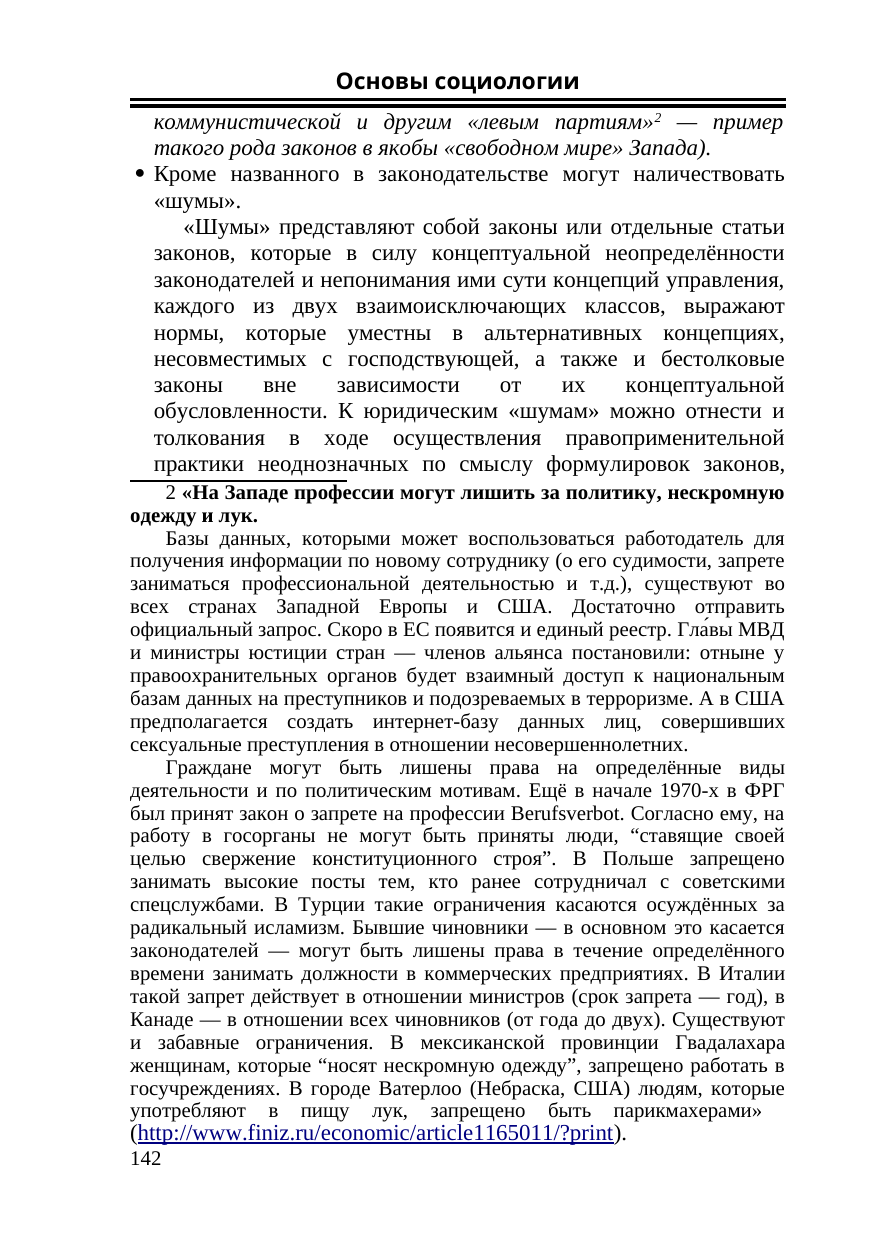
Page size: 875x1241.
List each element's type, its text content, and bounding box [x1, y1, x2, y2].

text «Шумы» представляют собой законы или отдельные статьи законов, которые в силу концептуальной неопределённости законодателей и непонимания ими сути концепций управления, каждого из двух взаимоисключающих классов, выражают нормы, которые уместны в альтернативных концепциях, несовместимых с господствующей, а также и бестолковые законы вне зависимости от их концептуальной обусловленности. К юридическим «шумам» можно отнести и толкования в ходе осуществления правоприменительной практики неоднозначных по смы­слу формулировок законов, [153, 213, 786, 477]
list коммунистической и другим «левым партиям» — пример такого рода законов в якобы «свободном мире» Запада). [136, 108, 786, 160]
list Граждане могут быть лишены права на определённые виды деятельности и по политическим мотивам. Ещё в начале 1970-х в ФРГ был принят закон о запрете на профессии Berufsverbot. Согласно ему, на работу в госорганы не могут быть приняты люди, “ставящие своей целью свержение конституционного строя”. В Польше запрещено занимать высокие посты тем, кто ранее сотрудничал с советскими спецслужбами. В Турции такие ограничения касаются осуждённых за радикальный исламизм. Бывшие чиновники — в основном это касается законодателей — могут быть лишены права в течение определённого времени занимать должности в коммерческих предприятиях. В Италии такой запрет действует в отношении министров (срок запрета — год), в Канаде — в отношении всех чиновников (от года до двух). Существуют и забавные ограничения. В мексиканской провинции Гвадалахара женщинам, которые “носят нескромную одежду”, запрещено работать в госучреждениях. В городе Ватерлоо (Небраска, США) людям, которые употребляют в пищу лук, запрещено быть парикмахерами» (http://www.finiz.ru/economic/article1165011/?print). [130, 756, 786, 1145]
list Кроме названного в законодательстве могут наличествовать «шумы». [136, 160, 786, 213]
list «На Западе профессии могут лишить за политику, нескромную одежду и лук. [130, 481, 786, 527]
list Базы данных, которыми может воспользоваться работодатель для получения информации по новому сотруднику (о его судимости, запрете заниматься профессиональной деятельностью и т.д.), существуют во всех странах Западной Европы и США. Достаточно отправить официальный запрос. Скоро в ЕС появится и единый реестр. Гла́вы МВД и министры юстиции стран — членов альянса постановили: отныне у правоохранительных органов будет взаимный доступ к национальным базам данных на преступников и подозреваемых в терроризме. А в США предполагается создать интернет-базу данных лиц, совершивших сексуальные преступления в отношении несовершеннолетних. [130, 527, 786, 756]
